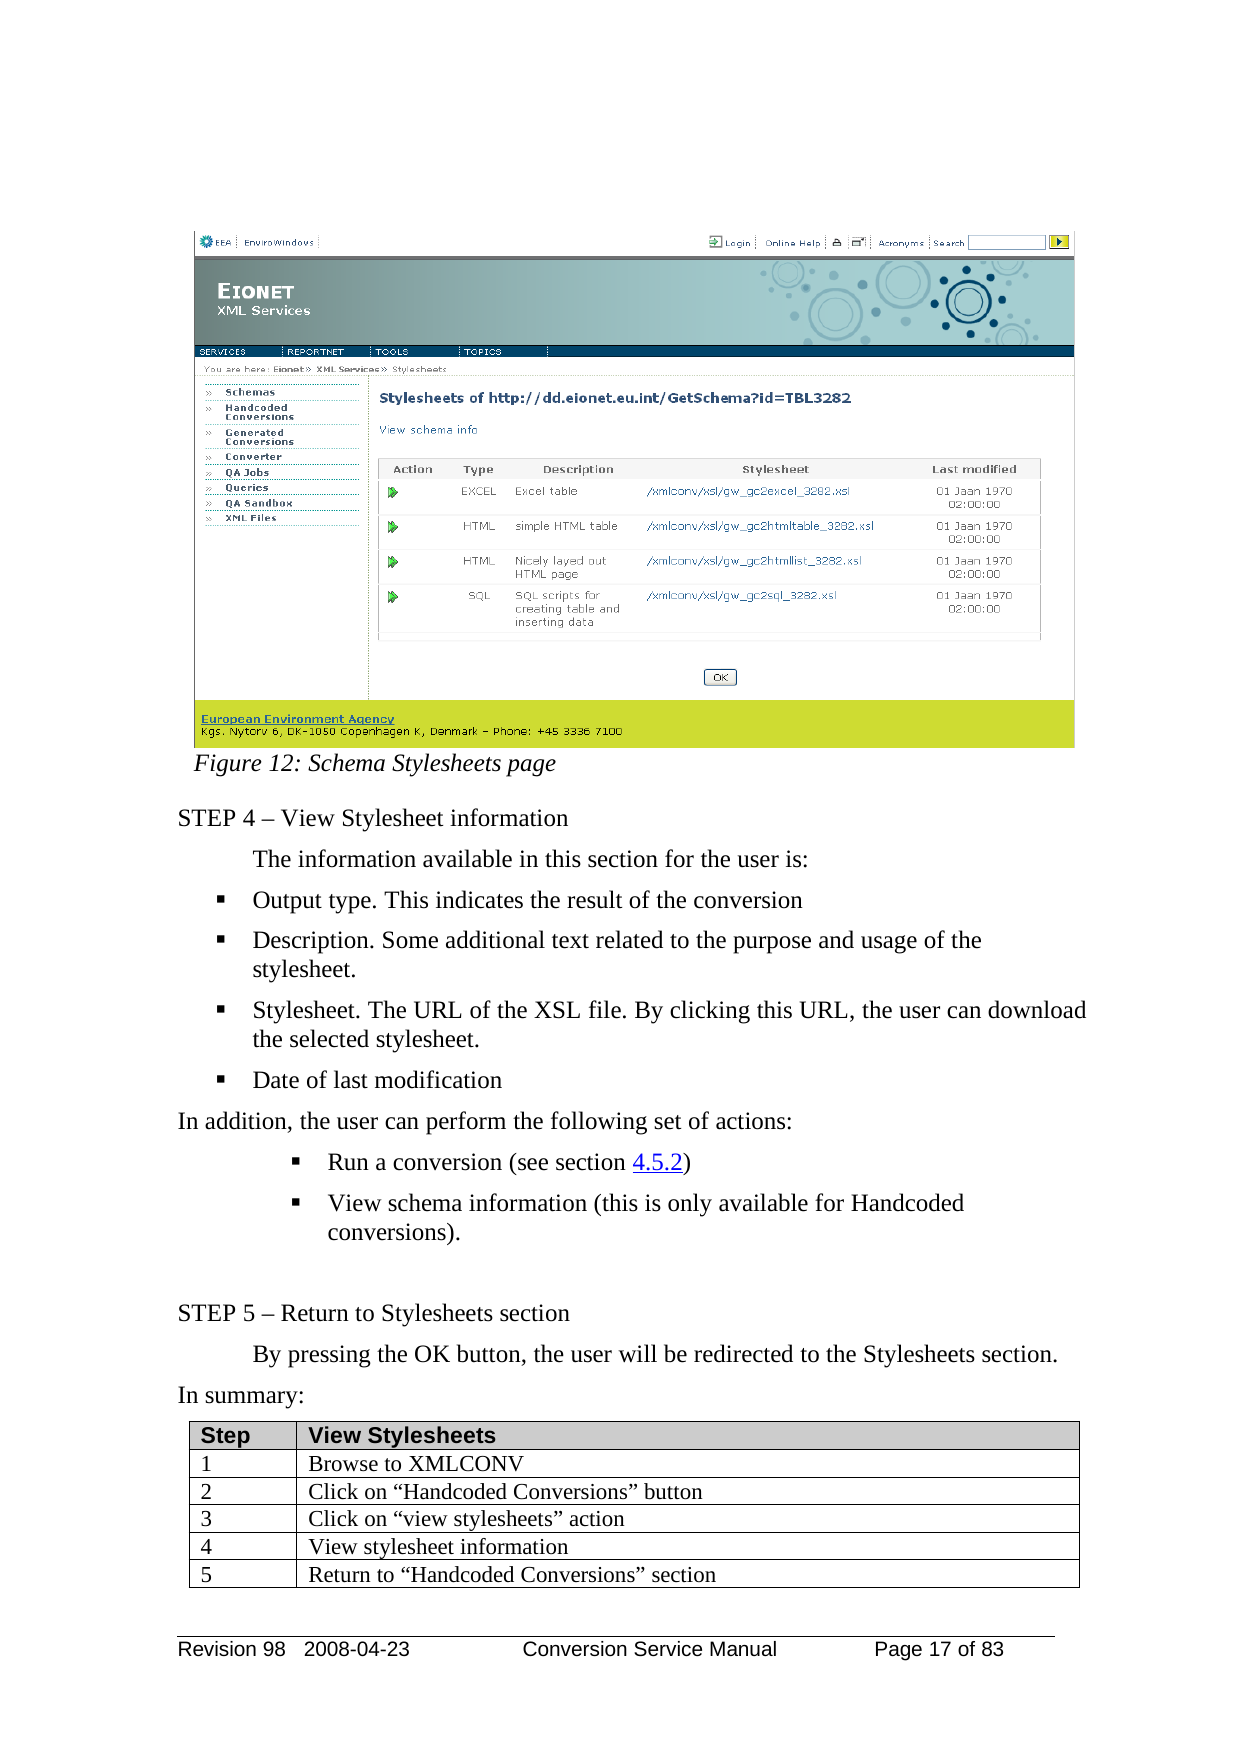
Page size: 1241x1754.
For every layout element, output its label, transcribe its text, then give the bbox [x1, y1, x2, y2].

list Stylesheet. The URL of the XSL file. By clicking this URL, the user can download the selected stylesheet. [215, 995, 1092, 1053]
list Description. Some additional text related to the purpose and usage of the stylesheet. [215, 925, 1092, 983]
text By pressing the OK button, the user will be redirected to the Stylesheets section. [177, 1339, 1092, 1368]
text In addition, the user can perform the following set of actions: [177, 1106, 1092, 1135]
text The information available in this section for the user is: [177, 844, 1092, 873]
table_header View Stylesheets [297, 1422, 1079, 1449]
table_cell Click on “view stylesheets” action [297, 1505, 1079, 1532]
table_cell 5 [190, 1560, 296, 1587]
table_cell 2 [190, 1478, 296, 1504]
table_cell 3 [190, 1505, 296, 1532]
list View schema information (this is only available for Handcoded conversions). [290, 1188, 1092, 1246]
text Figure 12: Schema Stylesheets page [194, 748, 1074, 776]
table_cell 1 [190, 1450, 296, 1477]
table_cell 4 [190, 1533, 296, 1559]
table_header Step [190, 1422, 296, 1449]
table_cell Click on “Handcoded Conversions” button [297, 1478, 1079, 1504]
table_cell View stylesheet information [297, 1533, 1079, 1559]
text Step 4 – View Stylesheet information [177, 803, 1092, 832]
table_cell Browse to XMLCONV [297, 1450, 1079, 1477]
list Run a conversion (see section 4.5.2) [290, 1147, 1092, 1176]
table_cell Return to “Handcoded Conversions” section [297, 1560, 1079, 1587]
list Output type. This indicates the result of the conversion [215, 884, 1092, 913]
text Step 5 – Return to Stylesheets section [177, 1298, 1092, 1327]
text In summary: [177, 1380, 1092, 1409]
list Date of last modification [215, 1065, 1092, 1094]
